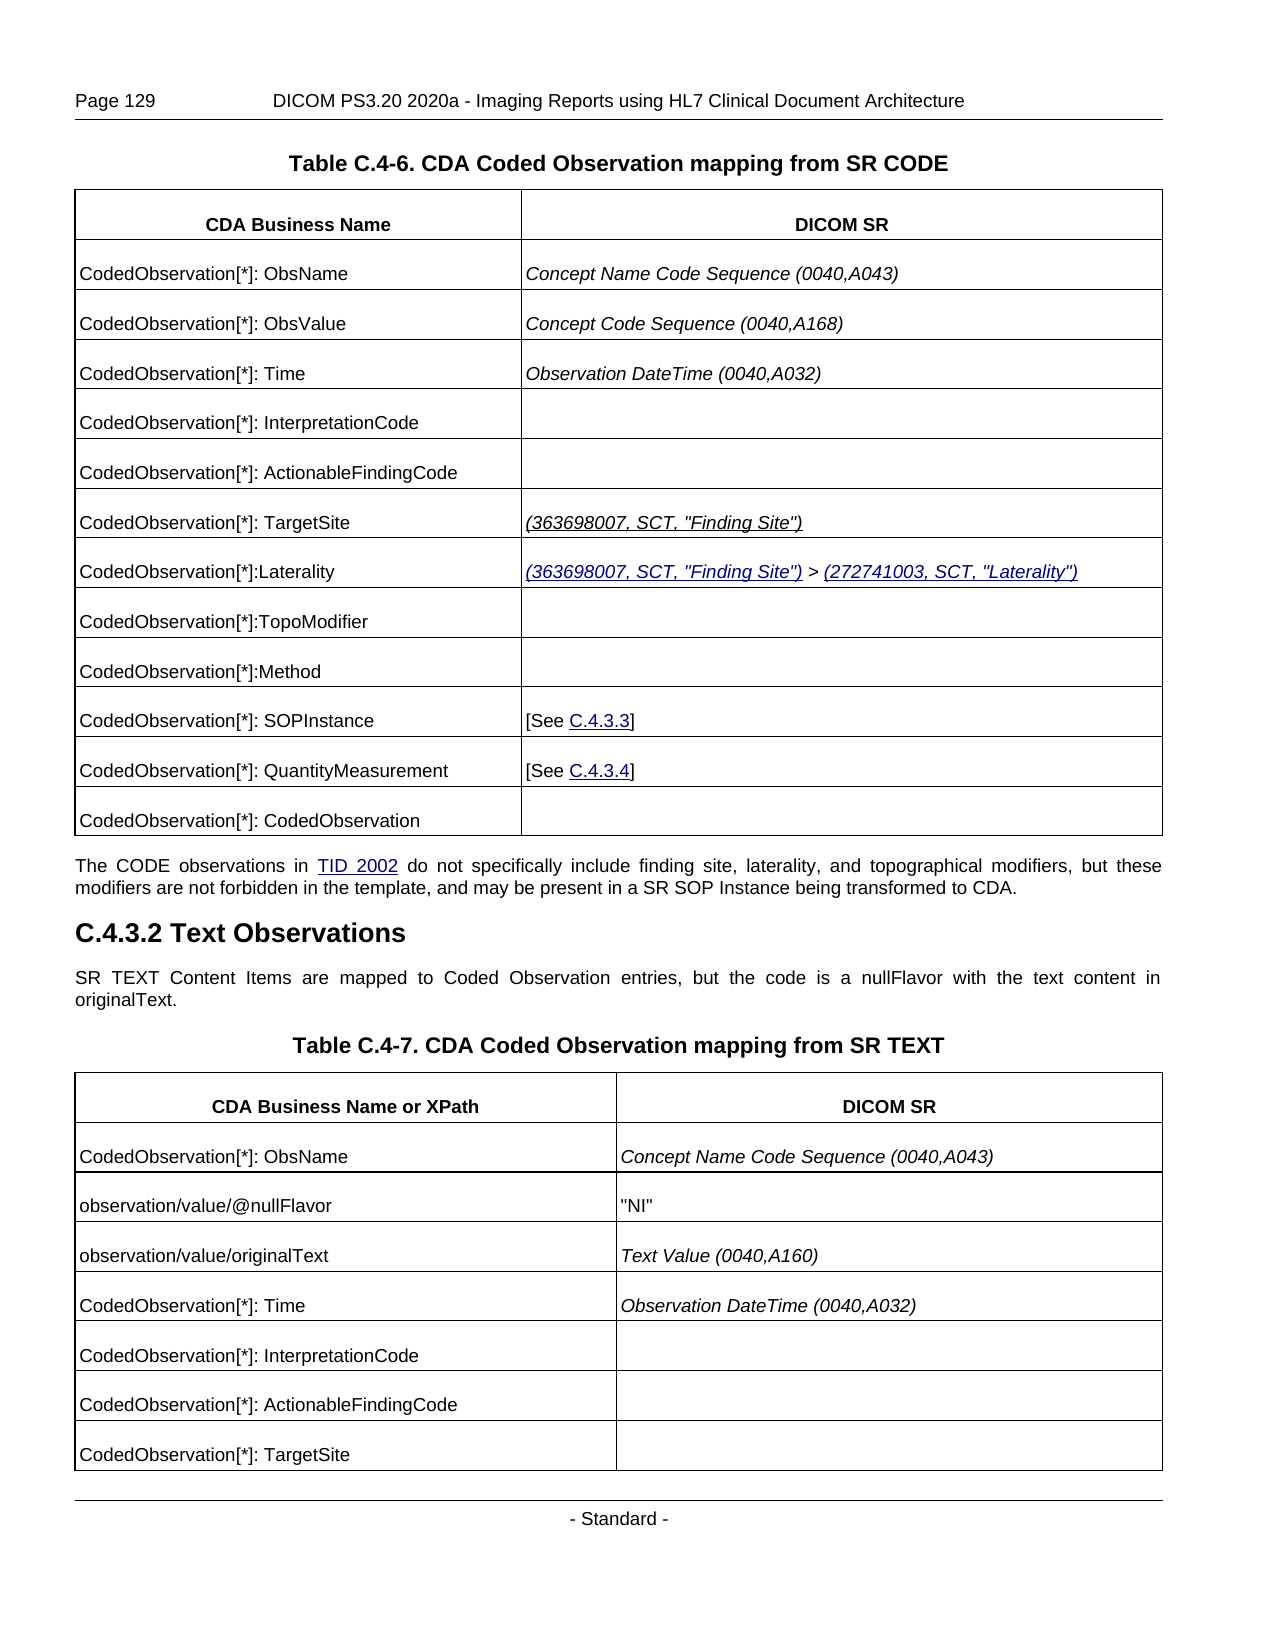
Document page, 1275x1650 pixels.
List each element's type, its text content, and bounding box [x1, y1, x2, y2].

table_cell Observation DateTime (0040,A032) [617, 1272, 1162, 1320]
table_cell [522, 638, 1162, 686]
table_cell [617, 1421, 1162, 1469]
table_cell CodedObservation[*]: TargetSite [76, 489, 521, 537]
table_cell [See C.4.3.3] [522, 687, 1162, 736]
table_cell CodedObservation[*]: ObsName [76, 1123, 616, 1171]
table_cell CodedObservation[*]: ActionableFindingCode [76, 1371, 616, 1420]
table_cell CodedObservation[*]:TopoModifier [76, 588, 521, 637]
table_cell CodedObservation[*]: TargetSite [76, 1421, 616, 1469]
text Table C.4-7. CDA Coded Observation mapping from SR TEXT [75, 1033, 1162, 1058]
table_cell Concept Code Sequence (0040,A168) [522, 290, 1162, 338]
table_cell [617, 1321, 1162, 1370]
table_cell Concept Name Code Sequence (0040,A043) [617, 1123, 1162, 1171]
table_cell CodedObservation[*]: Time [76, 1272, 616, 1320]
table_header CDA Business Name [76, 190, 521, 239]
table_header DICOM SR [617, 1073, 1162, 1122]
text C.4.3.2 Text Observations [75, 917, 1162, 948]
table_cell CodedObservation[*]: InterpretationCode [76, 389, 521, 438]
text SR TEXT Content Items are mapped to Coded Observation entries, but the code is a nullFlavor with the text content in originalText. [75, 967, 1162, 1010]
table_cell [522, 389, 1162, 438]
table_cell CodedObservation[*]:Method [76, 638, 521, 686]
text The CODE observations in TID 2002 do not specifically include finding site, laterality, and topographical modifiers, but these modifiers are not forbidden in the template, and may be present in a SR SOP Instance being transformed to CDA. [75, 855, 1162, 898]
table_cell [522, 787, 1162, 835]
table_cell [617, 1371, 1162, 1420]
table_header CDA Business Name or XPath [76, 1073, 616, 1122]
table_cell CodedObservation[*]: ActionableFindingCode [76, 439, 521, 487]
table_cell CodedObservation[*]:Laterality [76, 538, 521, 587]
table_cell [522, 439, 1162, 487]
table_cell CodedObservation[*]: QuantityMeasurement [76, 737, 521, 786]
table_cell CodedObservation[*]: Time [76, 340, 521, 388]
table_cell Text Value (0040,A160) [617, 1222, 1162, 1271]
table_cell CodedObservation[*]: CodedObservation [76, 787, 521, 835]
table_cell CodedObservation[*]: InterpretationCode [76, 1321, 616, 1370]
table_cell Concept Name Code Sequence (0040,A043) [522, 240, 1162, 289]
table_cell "NI" [617, 1173, 1162, 1221]
table_cell observation/value/originalText [76, 1222, 616, 1271]
table_cell observation/value/@nullFlavor [76, 1173, 616, 1221]
table_cell [See C.4.3.4] [522, 737, 1162, 786]
table_header DICOM SR [522, 190, 1162, 239]
table_cell CodedObservation[*]: SOPInstance [76, 687, 521, 736]
table_cell (363698007, SCT, "Finding Site") [522, 489, 1162, 537]
table_cell Observation DateTime (0040,A032) [522, 340, 1162, 388]
table_cell CodedObservation[*]: ObsName [76, 240, 521, 289]
text Table C.4-6. CDA Coded Observation mapping from SR CODE [75, 150, 1162, 176]
table_cell CodedObservation[*]: ObsValue [76, 290, 521, 338]
table_cell [522, 588, 1162, 637]
table_cell (363698007, SCT, "Finding Site") > (272741003, SCT, "Laterality") [522, 538, 1162, 587]
